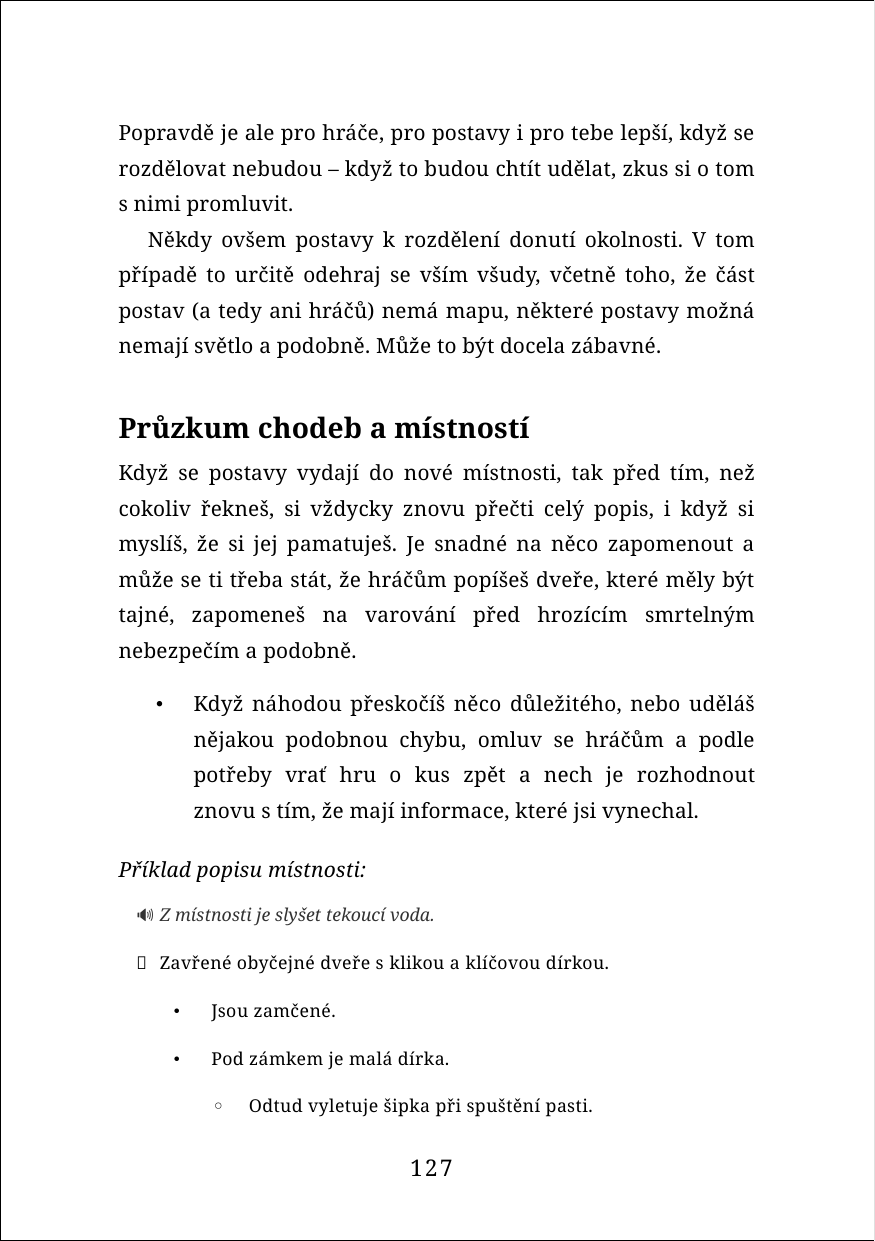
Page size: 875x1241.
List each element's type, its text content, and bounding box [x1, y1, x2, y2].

text Popravdě je ale pro hráče, pro postavy i pro tebe lepší, když se rozdělovat nebudou – když to budou chtít udělat, zkus si o tom s nimi promluvit. Někdy ovšem postavy k rozdělení donutí okolnosti. V tom případě to určitě odehraj se vším všudy, včetně toho, že část postav (a tedy ani hráčů) nemá mapu, některé postavy možná nemají světlo a podobně. Může to být docela zábavné. [118, 118, 756, 360]
subtitle Průzkum chodeb a místností [118, 408, 756, 447]
text Příklad popisu místnosti: [118, 855, 756, 883]
list Odtud vyletuje šipka při spuštění pasti. [211, 1094, 756, 1118]
list Když náhodou přeskočíš něco důležitého, nebo uděláš nějakou podobnou chybu, omluv se hráčům a podle potřeby vrať hru o kus zpět a nech je rozhodnout znovu s tím, že mají informace, které jsi vynechal. [156, 689, 756, 824]
text Když se postavy vydají do nové místnosti, tak před tím, než cokoliv řekneš, si vždycky znovu přečti celý popis, i když si myslíš, že si jej pamatuješ. Je snadné na něco zapomenout a může se ti třeba stát, že hráčům popíšeš dveře, které měly být tajné, zapomeneš na varování před hrozícím smrtelným nebezpečím a podobně. [118, 458, 756, 664]
text 🚪 Zavřené obyčejné dveře s⁠ klikou a⁠ klíčovou dírkou. [136, 950, 756, 974]
text 🔊 Z místnosti je slyšet tekoucí voda. [136, 902, 756, 926]
list Jsou zamčené. [173, 998, 756, 1022]
list Pod zámkem je malá dírka. [173, 1046, 756, 1070]
